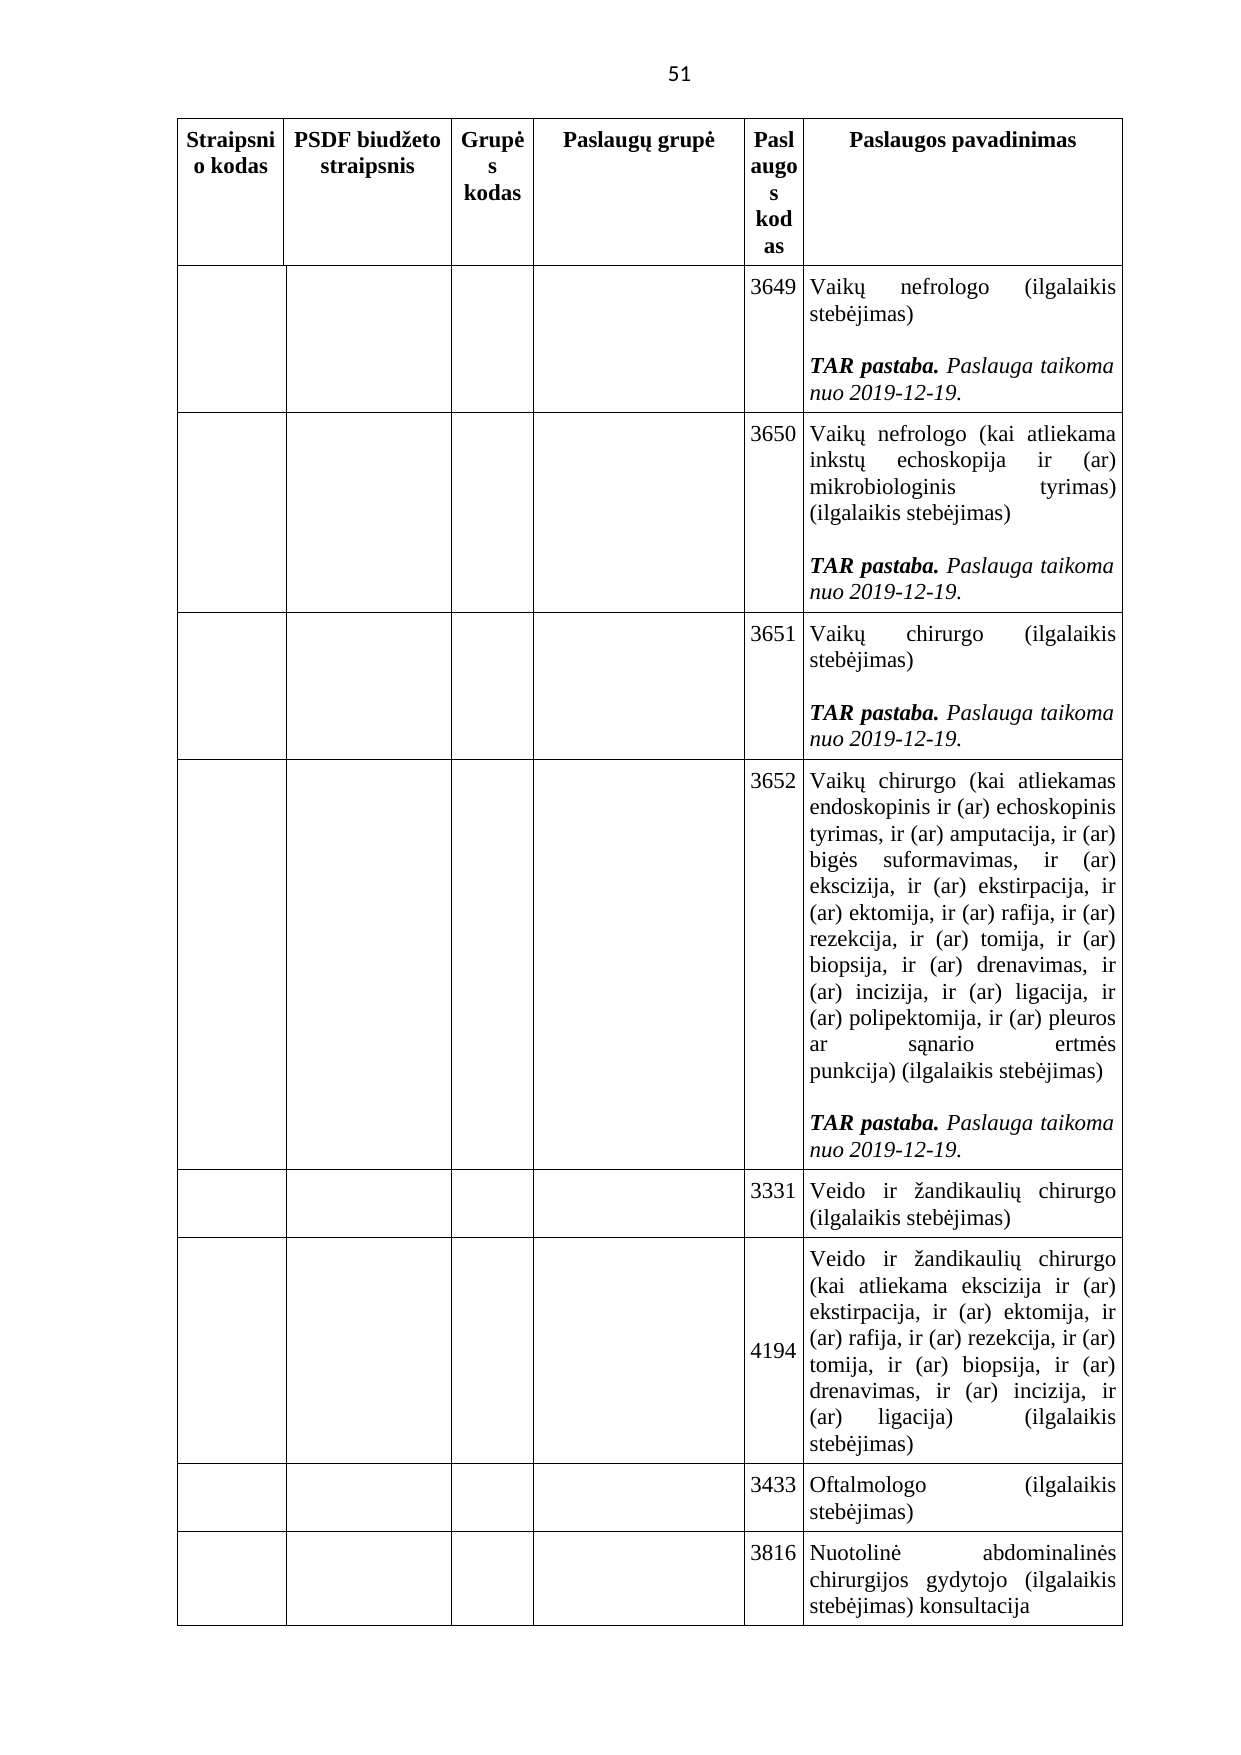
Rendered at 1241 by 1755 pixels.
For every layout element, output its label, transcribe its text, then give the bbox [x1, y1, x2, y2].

table_cell Vaikų nefrologo (kai atliekama inkstų echoskopija ir (ar) mikrobiologinis tyrimas) (ilgalaikis stebėjimas) TAR pastaba. Paslauga taikoma nuo 2019-12-19. [804, 413, 1122, 612]
table_cell [534, 760, 744, 1169]
table_cell [534, 1464, 744, 1531]
table_header Paslaugos pavadinimas [804, 119, 1122, 265]
table_cell [287, 413, 451, 612]
table_cell [534, 1532, 744, 1625]
table_cell [287, 613, 451, 759]
table_cell [178, 266, 286, 412]
table_cell 3433 [745, 1464, 803, 1531]
table_cell [287, 1464, 451, 1531]
table_cell [452, 1170, 533, 1237]
table_cell [287, 1238, 451, 1463]
table_cell [534, 413, 744, 612]
table_cell [534, 1170, 744, 1237]
table_cell [534, 613, 744, 759]
table_cell [178, 1464, 286, 1531]
table_cell [534, 266, 744, 412]
table_cell 3652 [745, 760, 803, 1169]
table_cell Vaikų chirurgo (ilgalaikis stebėjimas) TAR pastaba. Paslauga taikoma nuo 2019-12-19. [804, 613, 1122, 759]
table_cell Vaikų nefrologo (ilgalaikis stebėjimas) TAR pastaba. Paslauga taikoma nuo 2019-12-19. [804, 266, 1122, 412]
table_cell [452, 760, 533, 1169]
table_cell [287, 760, 451, 1169]
table_cell [452, 613, 533, 759]
table_cell 3651 [745, 613, 803, 759]
table_cell Nuotolinė abdominalinės chirurgijos gydytojo (ilgalaikis stebėjimas) konsultacija [804, 1532, 1122, 1625]
table_cell 3649 [745, 266, 803, 412]
table_header Paslaugų grupė [534, 119, 744, 265]
table_header Straipsnio kodas [178, 119, 283, 265]
table_cell 3331 [745, 1170, 803, 1237]
table_cell [452, 1532, 533, 1625]
table_cell [178, 1238, 286, 1463]
table_cell [178, 1532, 286, 1625]
table_cell [287, 266, 451, 412]
table_header Grupės kodas [452, 119, 533, 265]
table_cell 4194 [745, 1238, 803, 1463]
table_cell [452, 1464, 533, 1531]
table_header PSDF biudžeto straipsnis [284, 119, 451, 265]
table_cell 3816 [745, 1532, 803, 1625]
table_cell [452, 266, 533, 412]
table_header Paslaugos kodas [745, 119, 803, 265]
table_cell 3650 [745, 413, 803, 612]
table_cell Vaikų chirurgo (kai atliekamas endoskopinis ir (ar) echoskopinis tyrimas, ir (ar) amputacija, ir (ar) bigės suformavimas, ir (ar) ekscizija, ir (ar) ekstirpacija, ir (ar) ektomija, ir (ar) rafija, ir (ar) rezekcija, ir (ar) tomija, ir (ar) biopsija, ir (ar) drenavimas, ir (ar) incizija, ir (ar) ligacija, ir (ar) polipektomija, ir (ar) pleuros ar sąnario ertmės punkcija) (ilgalaikis stebėjimas) TAR pastaba. Paslauga taikoma nuo 2019-12-19. [804, 760, 1122, 1169]
table_cell Oftalmologo (ilgalaikis stebėjimas) [804, 1464, 1122, 1531]
table_cell [178, 760, 286, 1169]
table_cell [534, 1238, 744, 1463]
table_cell [287, 1170, 451, 1237]
table_cell [452, 413, 533, 612]
table_cell [178, 413, 286, 612]
table_cell [178, 1170, 286, 1237]
table_cell Veido ir žandikaulių chirurgo (ilgalaikis stebėjimas) [804, 1170, 1122, 1237]
table_cell [287, 1532, 451, 1625]
table_cell [452, 1238, 533, 1463]
table_cell Veido ir žandikaulių chirurgo (kai atliekama ekscizija ir (ar) ekstirpacija, ir (ar) ektomija, ir (ar) rafija, ir (ar) rezekcija, ir (ar) tomija, ir (ar) biopsija, ir (ar) drenavimas, ir (ar) incizija, ir (ar) ligacija) (ilgalaikis stebėjimas) [804, 1238, 1122, 1463]
table_cell [178, 613, 286, 759]
